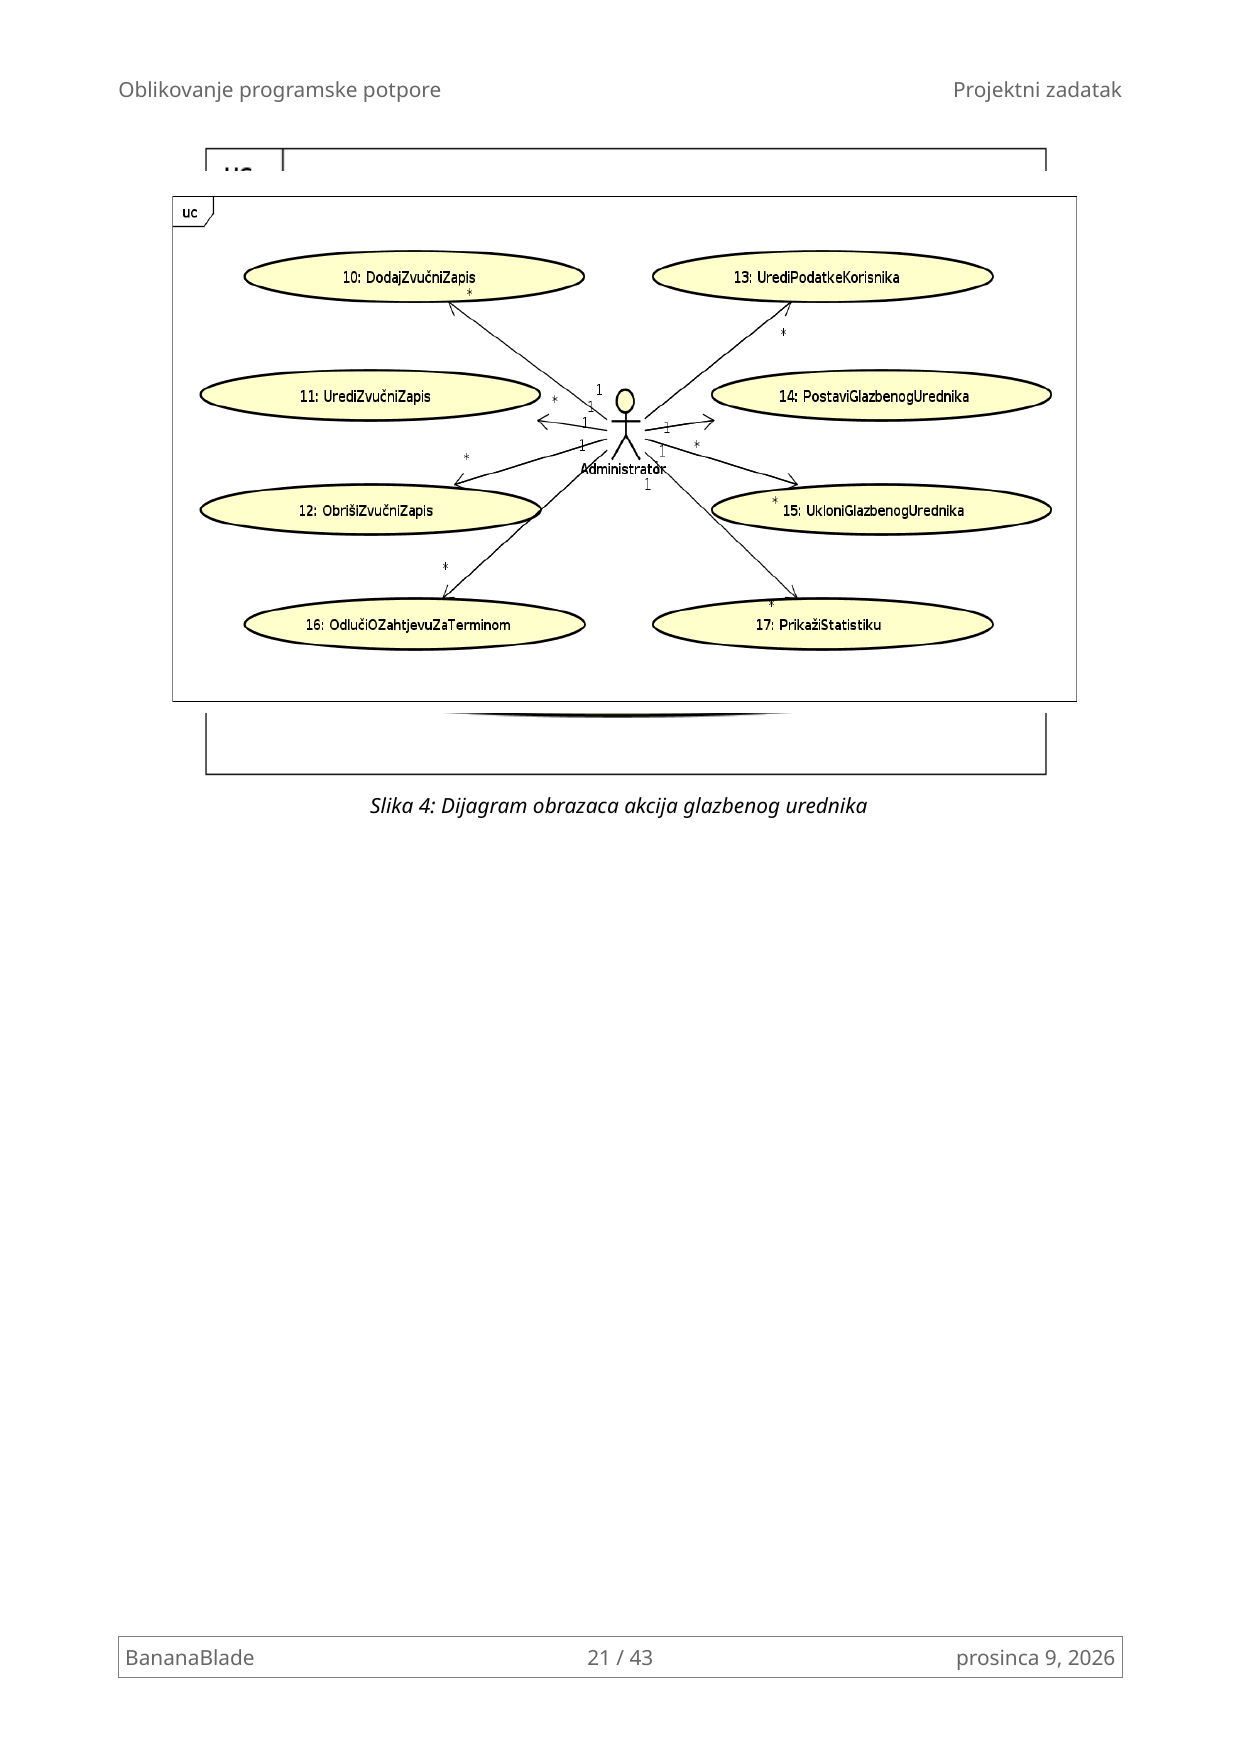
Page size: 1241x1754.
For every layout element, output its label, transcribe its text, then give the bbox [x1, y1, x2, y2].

text Slika 4: Dijagram obrazaca akcija glazbenog urednika [189, 792, 1051, 820]
